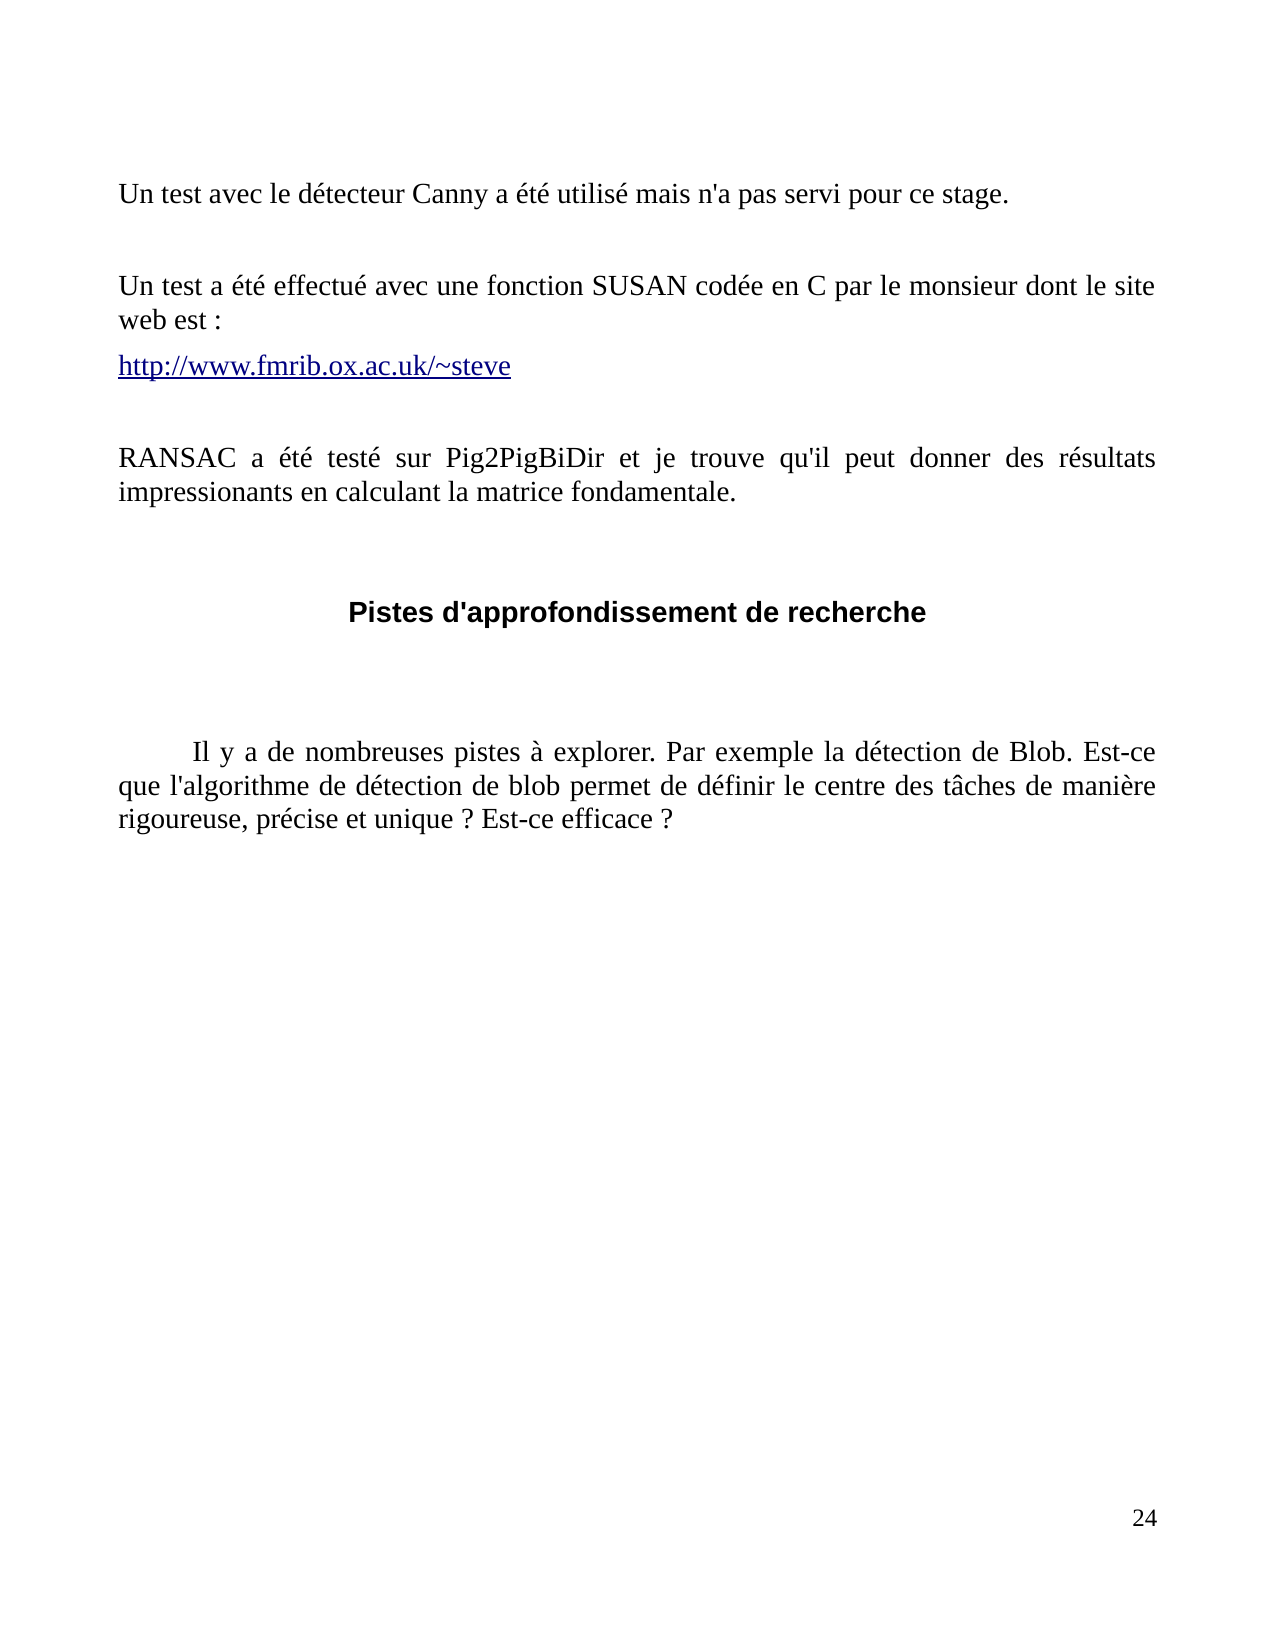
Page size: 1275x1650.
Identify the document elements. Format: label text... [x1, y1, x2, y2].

subtitle Pistes d'approfondissement de recherche [118, 596, 1157, 629]
text Il y a de nombreuses pistes à explorer. Par exemple la détection de Blob. Est-ce que l'algorithme de détection de blob permet de définir le centre des tâches de manière rigoureuse, précise et unique ? Est-ce efficace ? [118, 734, 1157, 835]
text http://www.fmrib.ox.ac.uk/~steve [118, 348, 1157, 382]
text Un test avec le détecteur Canny a été utilisé mais n'a pas servi pour ce stage. [118, 176, 1157, 210]
text Un test a été effectué avec une fonction SUSAN codée en C par le monsieur dont le site web est : [118, 268, 1157, 336]
text RANSAC a été testé sur Pig2PigBiDir et je trouve qu'il peut donner des résultats impressionants en calculant la matrice fondamentale. [118, 440, 1157, 507]
